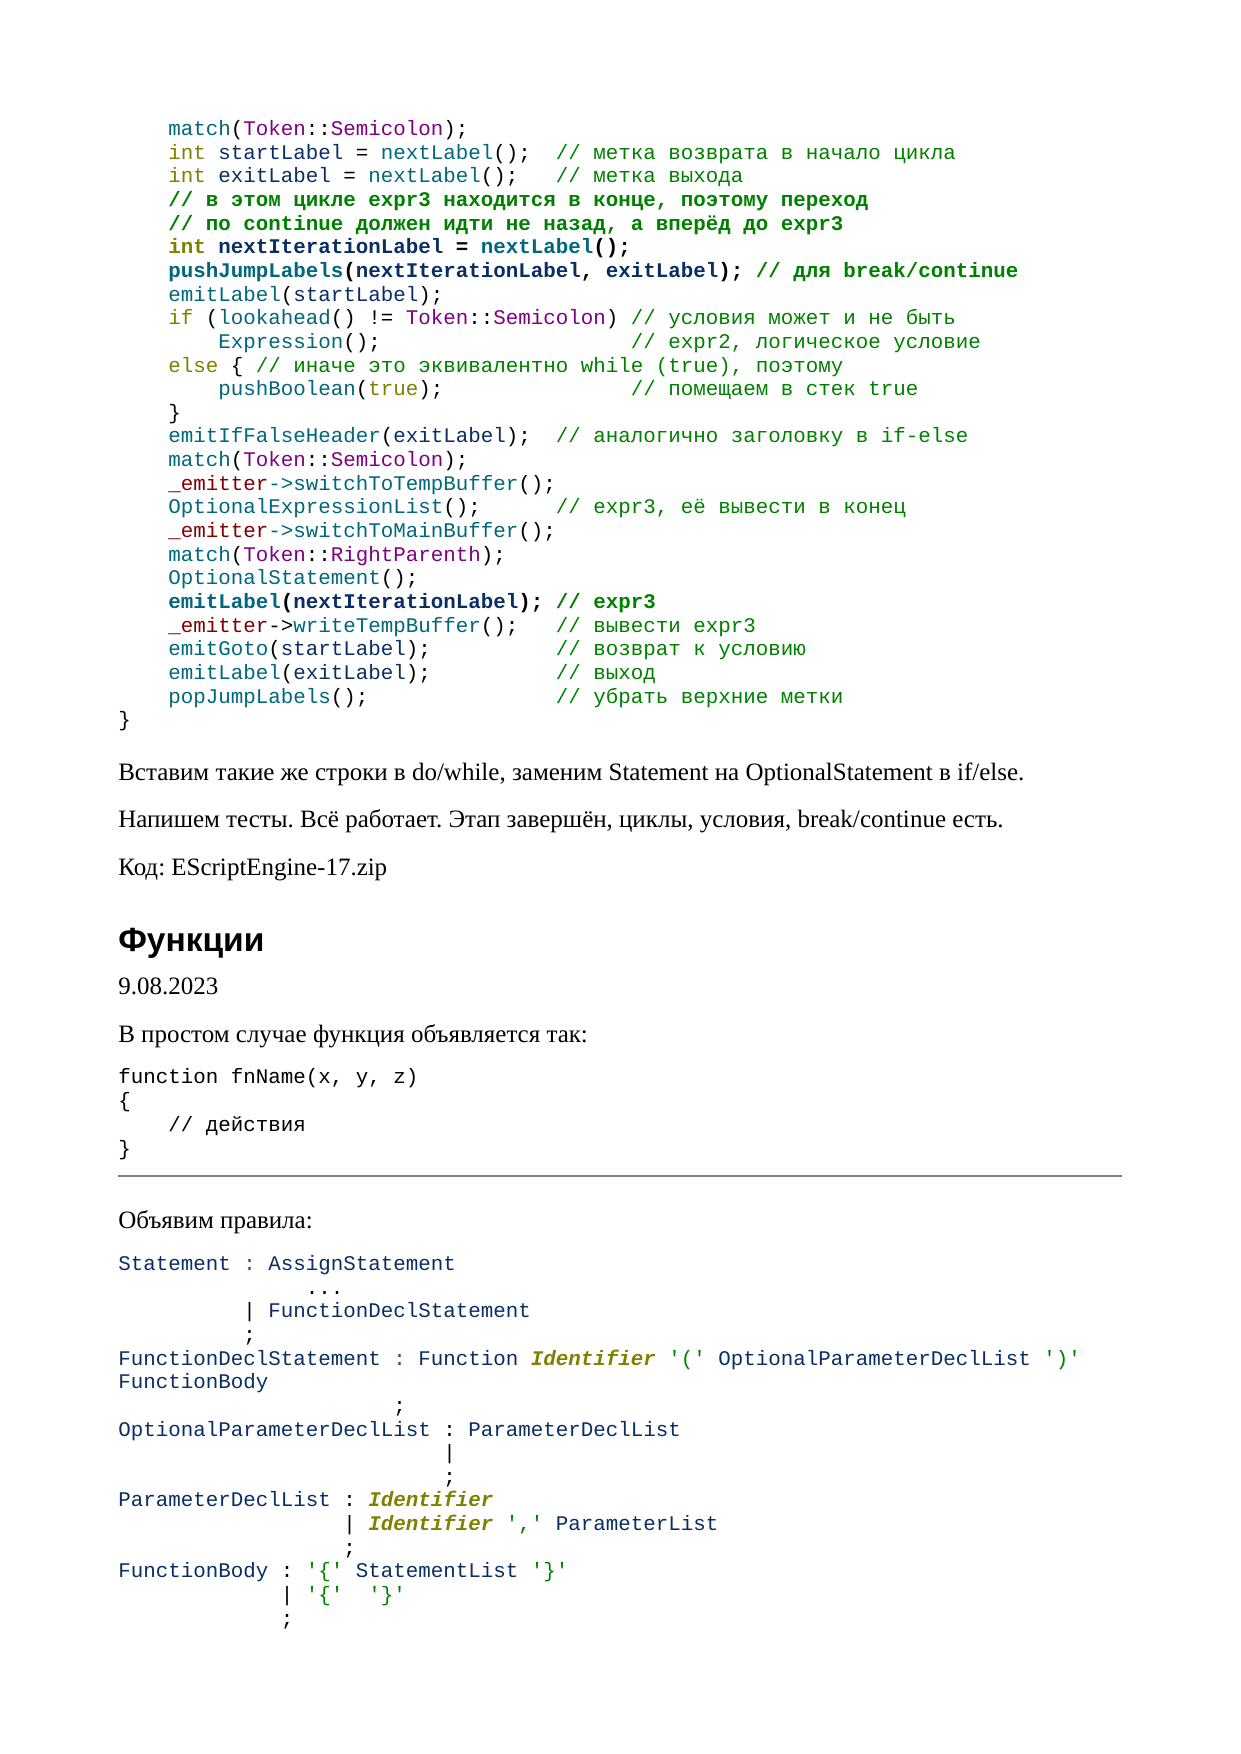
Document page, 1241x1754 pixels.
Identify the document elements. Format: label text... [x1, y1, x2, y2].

text emitIfFalseHeader(exitLabel); // аналогично заголовку в if-else [118, 426, 1122, 449]
text OptionalParameterDeclList : ParameterDeclList [118, 1418, 1122, 1442]
text _emitter->writeTempBuffer(); // вывести expr3 [118, 615, 1122, 638]
text | [118, 1442, 1122, 1466]
text emitLabel(nextIterationLabel); // expr3 [118, 591, 1122, 615]
text } [118, 402, 1122, 426]
text _emitter->switchToTempBuffer(); [118, 473, 1122, 496]
text match(Token::Semicolon); [118, 449, 1122, 473]
text ; [118, 1395, 1122, 1418]
text if (lookahead() != Token::Semicolon) // условия может и не быть [118, 307, 1122, 331]
text else { // иначе это эквивалентно while (true), поэтому [118, 354, 1122, 378]
text pushJumpLabels(nextIterationLabel, exitLabel); // для break/continue [118, 260, 1122, 284]
text Expression(); // expr2, логическое условие [118, 331, 1122, 354]
text Statement : AssignStatement [118, 1253, 1122, 1277]
text Объявим правила: [118, 1205, 1122, 1234]
subtitle Функции [118, 920, 1122, 959]
text popJumpLabels(); // убрать верхние метки [118, 686, 1122, 709]
text // в этом цикле expr3 находится в конце, поэтому переход [118, 189, 1122, 213]
text int nextIterationLabel = nextLabel(); [118, 236, 1122, 260]
text pushBoolean(true); // помещаем в стек true [118, 378, 1122, 402]
text int startLabel = nextLabel(); // метка возврата в начало цикла [118, 142, 1122, 165]
text OptionalStatement(); [118, 567, 1122, 591]
text ; [118, 1466, 1122, 1489]
text // действия [118, 1114, 1122, 1137]
text match(Token::RightParenth); [118, 544, 1122, 567]
text FunctionBody : '{' StatementList '}' [118, 1560, 1122, 1584]
text ; [118, 1608, 1122, 1631]
text Код: EScriptEngine-17.zip [118, 852, 1122, 881]
text } [118, 1137, 1122, 1161]
text | Identifier ',' ParameterList [118, 1513, 1122, 1537]
text ... [118, 1277, 1122, 1300]
text OptionalExpressionList(); // expr3, её вывести в конец [118, 496, 1122, 520]
text emitLabel(startLabel); [118, 284, 1122, 307]
text Напишем тесты. Всё работает. Этап завершён, циклы, условия, break/continue есть. [118, 804, 1122, 833]
text _emitter->switchToMainBuffer(); [118, 520, 1122, 544]
text | FunctionDeclStatement [118, 1300, 1122, 1324]
text FunctionDeclStatement : Function Identifier '(' OptionalParameterDeclList ')' FunctionBody [118, 1348, 1122, 1395]
text | '{' '}' [118, 1584, 1122, 1608]
text { [118, 1090, 1122, 1114]
text int exitLabel = nextLabel(); // метка выхода [118, 165, 1122, 189]
text ; [118, 1537, 1122, 1560]
text // по continue должен идти не назад, а вперёд до expr3 [118, 213, 1122, 236]
text В простом случае функция объявляется так: [118, 1019, 1122, 1048]
text 9.08.2023 [118, 971, 1122, 1000]
text } [118, 709, 1122, 733]
text ParameterDeclList : Identifier [118, 1489, 1122, 1513]
text emitLabel(exitLabel); // выход [118, 662, 1122, 686]
text Вставим такие же строки в do/while, заменим Statement на OptionalStatement в if/else. [118, 757, 1122, 785]
text match(Token::Semicolon); [118, 118, 1122, 142]
text ; [118, 1324, 1122, 1348]
text emitGoto(startLabel); // возврат к условию [118, 638, 1122, 662]
text function fnName(x, y, z) [118, 1067, 1122, 1090]
